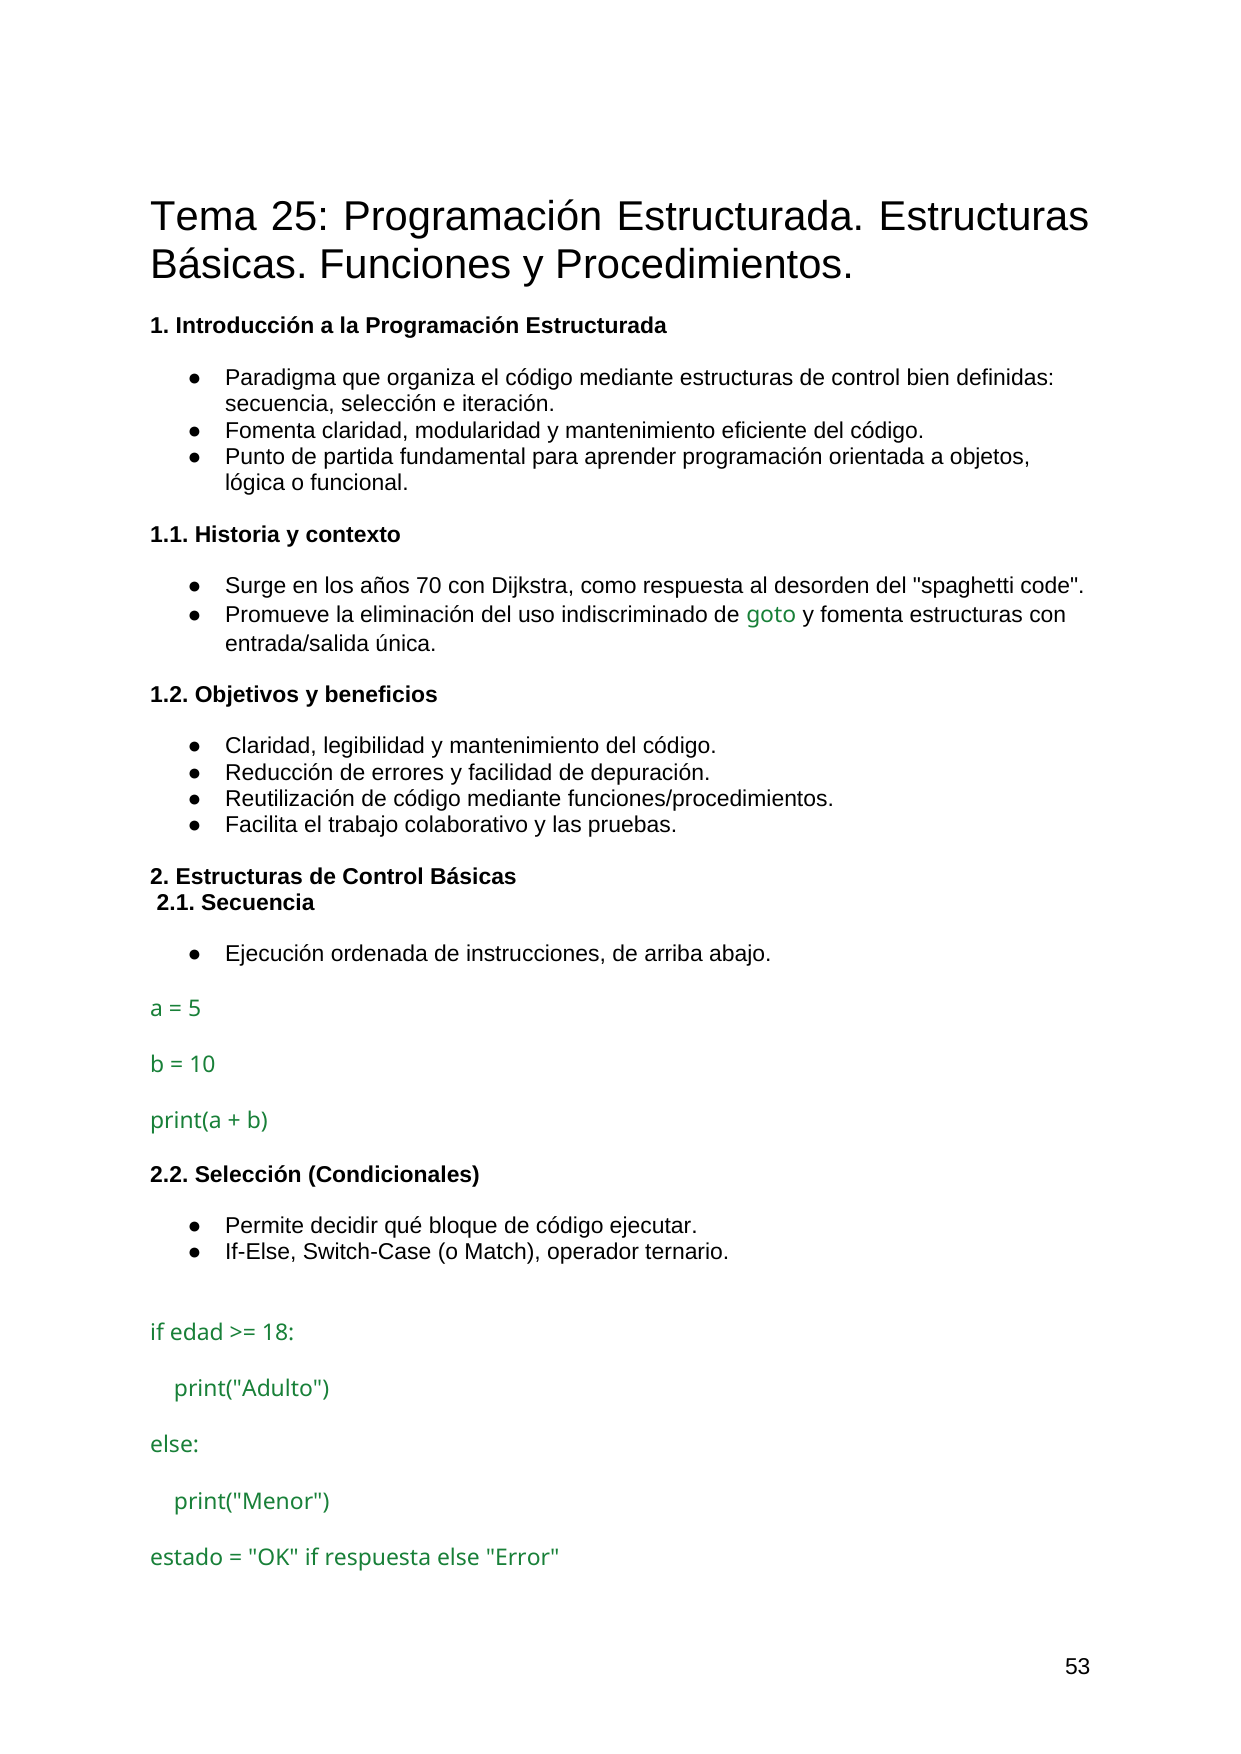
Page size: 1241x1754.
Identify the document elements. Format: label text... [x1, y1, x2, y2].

list Fomenta claridad, modularidad y mantenimiento eficiente del código. [187, 417, 1090, 443]
text a = 5 [150, 992, 1090, 1023]
text 2. Estructuras de Control Básicas 2.1. Secuencia [150, 863, 1090, 915]
list If-Else, Switch-Case (o Match), operador ternario. [187, 1238, 1090, 1291]
text estado = "OK" if respuesta else "Error" [150, 1541, 1090, 1572]
list Claridad, legibilidad y mantenimiento del código. [187, 732, 1090, 759]
text 2.2. Selección (Condicionales) [150, 1161, 1090, 1187]
list Permite decidir qué bloque de código ejecutar. [187, 1212, 1090, 1238]
list Reducción de errores y facilidad de depuración. [187, 759, 1090, 785]
text 1.1. Historia y contexto [150, 521, 1090, 547]
text if edad >= 18: [150, 1316, 1090, 1347]
list Surge en los años 70 con Dijkstra, como respuesta al desorden del "spaghetti code". [187, 572, 1090, 598]
text 1. Introducción a la Programación Estructurada [150, 312, 1090, 339]
subtitle Tema 25: Programación Estructurada. Estructuras Básicas. Funciones y Procedimientos. [150, 192, 1090, 287]
list Reutilización de código mediante funciones/procedimientos. [187, 785, 1090, 811]
list Promueve la eliminación del uso indiscriminado de goto y fomenta estructuras con entrada/salida única. [187, 598, 1090, 656]
list Ejecución ordenada de instrucciones, de arriba abajo. [187, 940, 1090, 967]
text else: [150, 1428, 1090, 1460]
text print("Menor") [150, 1485, 1090, 1516]
text print("Adulto") [150, 1372, 1090, 1403]
text b = 10 [150, 1048, 1090, 1079]
list Punto de partida fundamental para aprender programación orientada a objetos, lógica o funcional. [187, 443, 1090, 496]
list Paradigma que organiza el código mediante estructuras de control bien definidas: secuencia, selección e iteración. [187, 364, 1090, 417]
list Facilita el trabajo colaborativo y las pruebas. [187, 811, 1090, 838]
text print(a + b) [150, 1104, 1090, 1136]
text 1.2. Objetivos y beneficios [150, 681, 1090, 707]
